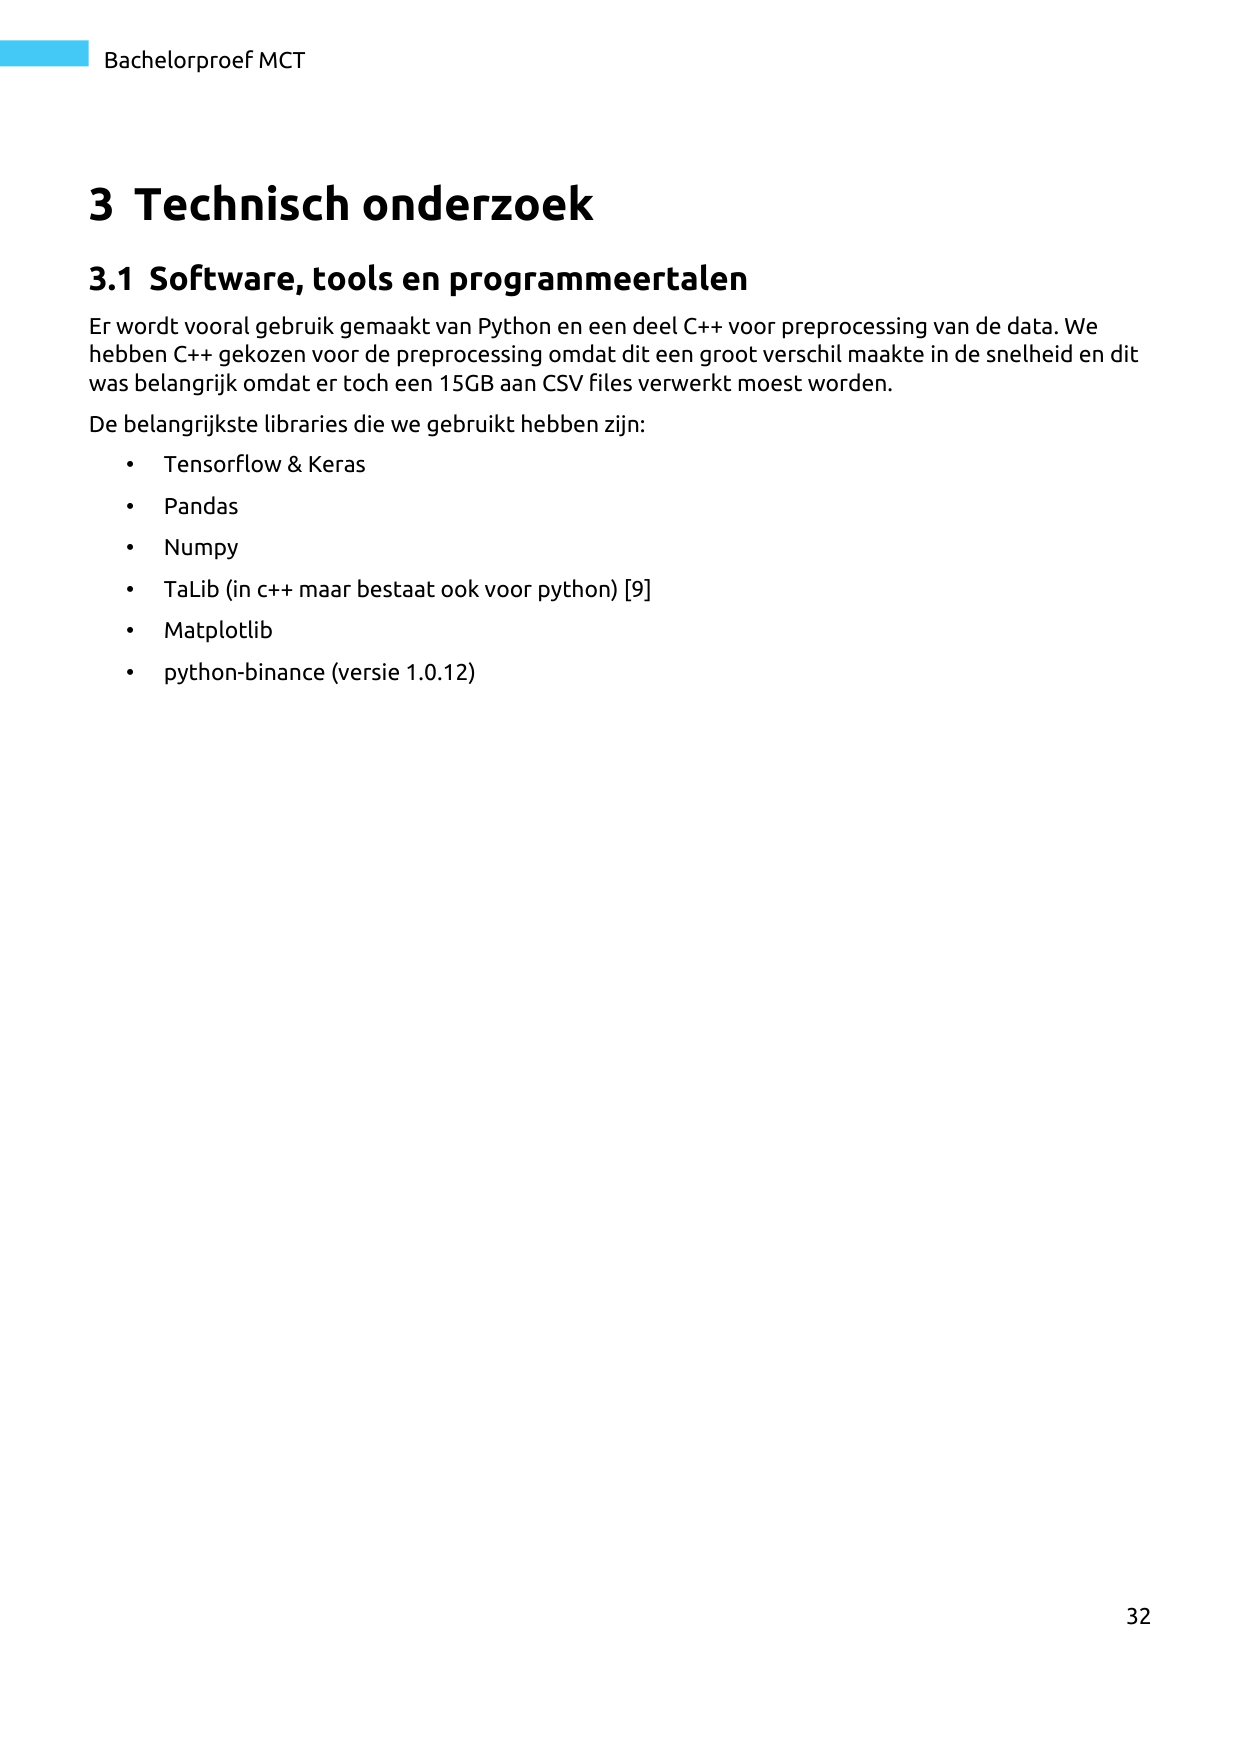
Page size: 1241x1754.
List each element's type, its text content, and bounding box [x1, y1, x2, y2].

text Er wordt vooral gebruik gemaakt van Python en een deel C++ voor preprocessing van de data. We hebben C++ gekozen voor de preprocessing omdat dit een groot verschil maakte in de snelheid en dit was belangrijk omdat er toch een 15GB aan CSV files verwerkt moest worden. [89, 312, 1152, 395]
subtitle Technisch onderzoek [89, 177, 1152, 229]
text De belangrijkste libraries die we gebruikt hebben zijn: [89, 410, 1152, 436]
list Matplotlib [126, 617, 1152, 644]
list Pandas [126, 492, 1152, 519]
list Tensorflow & Keras [126, 451, 1152, 478]
list Numpy [126, 534, 1152, 561]
list python-binance (versie 1.0.12) [126, 658, 1152, 685]
list TaLib (in c++ maar bestaat ook voor python) [9] [126, 575, 1152, 602]
subtitle Software, tools en programmeertalen [89, 258, 1152, 297]
